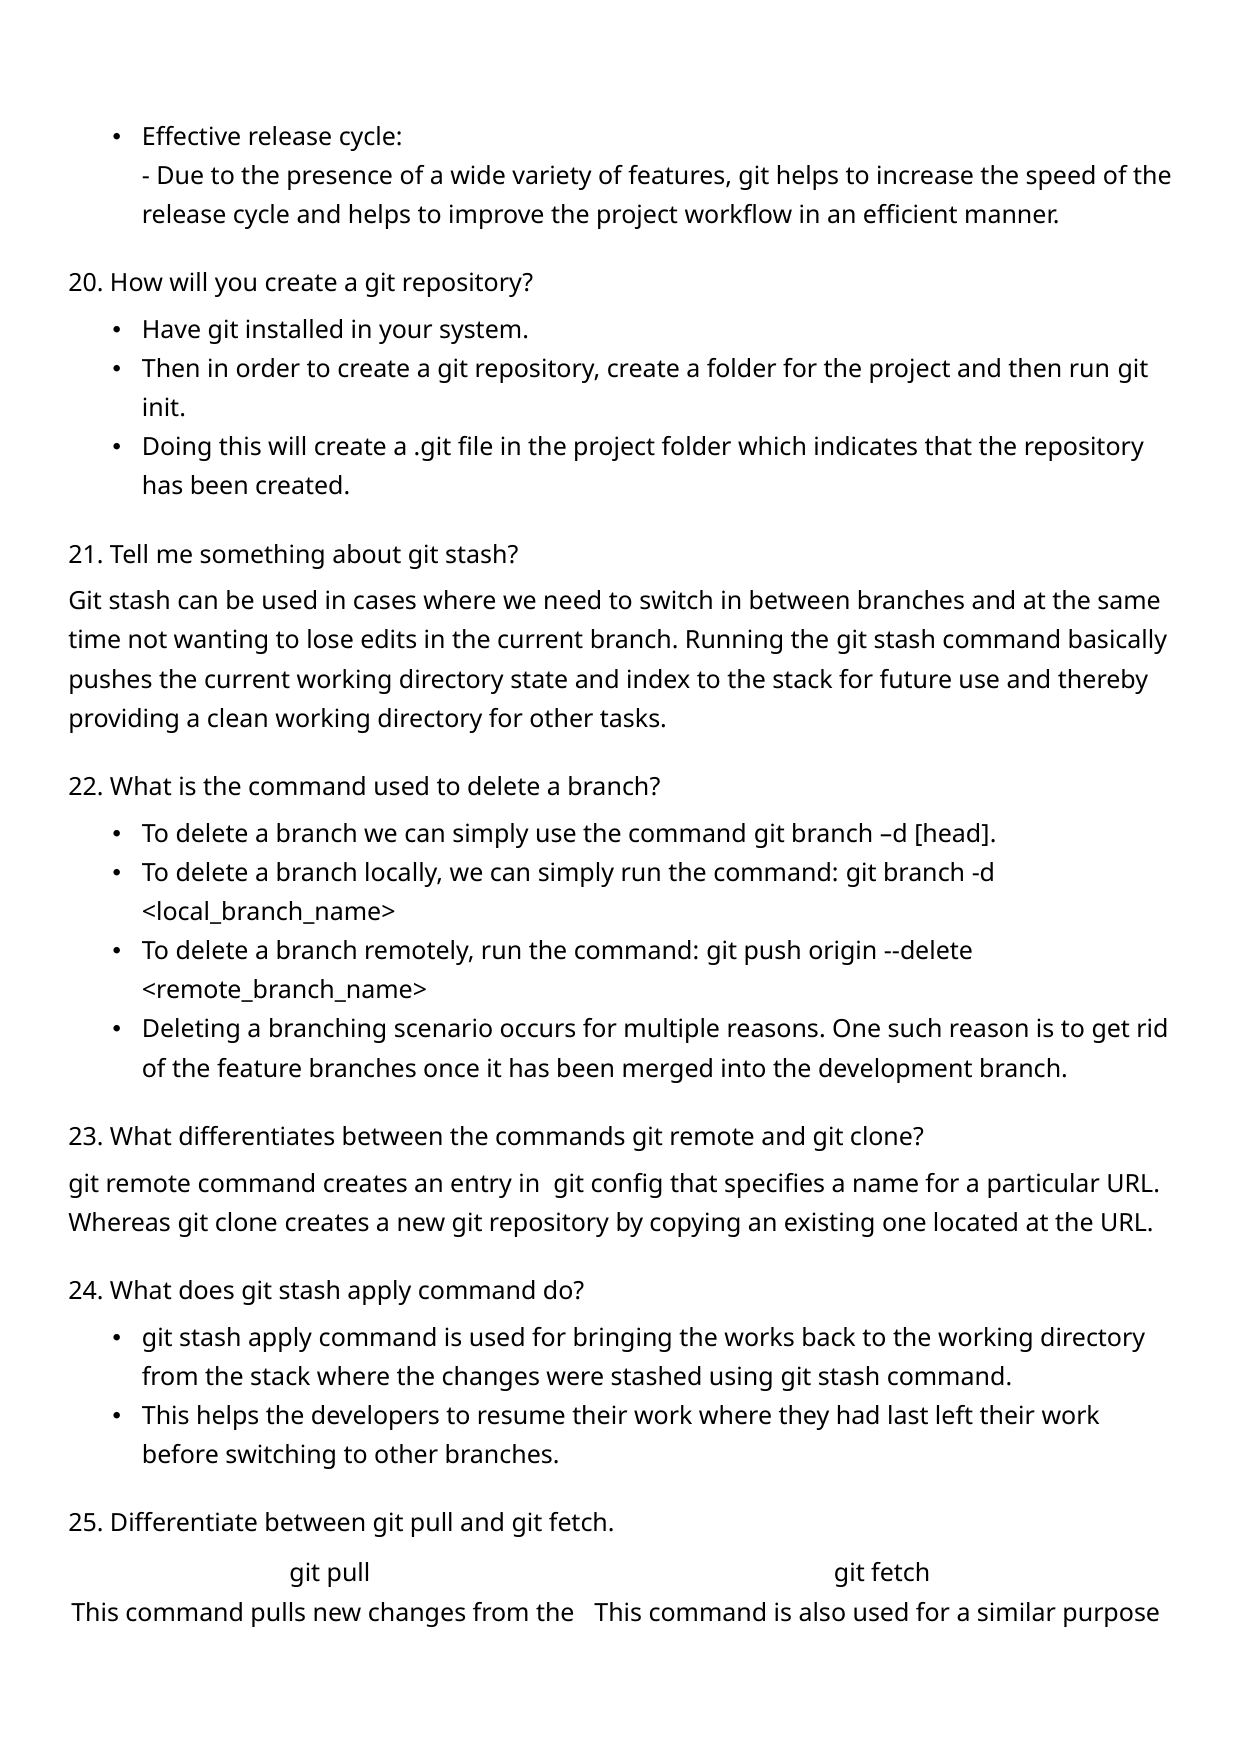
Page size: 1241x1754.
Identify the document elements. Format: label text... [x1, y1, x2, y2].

list Then in order to create a git repository, create a folder for the project and then run git init. [112, 351, 1173, 424]
text Git stash can be used in cases where we need to switch in between branches and at the same time not wanting to lose edits in the current branch. Running the git stash command basically pushes the current working directory state and index to the stack for future use and thereby providing a clean working directory for other tasks. [68, 583, 1173, 734]
table_cell This command is also used for a similar purpose [591, 1592, 1173, 1631]
list Effective release cycle: - Due to the presence of a wide variety of features, git helps to increase the speed of the release cycle and helps to improve the project workflow in an efficient manner. [112, 118, 1173, 231]
list This helps the developers to resume their work where they had last left their work before switching to other branches. [112, 1398, 1173, 1471]
table_cell This command pulls new changes from the [68, 1592, 591, 1631]
list git stash apply command is used for bringing the works back to the working directory from the stack where the changes were stashed using git stash command. [112, 1319, 1173, 1392]
text git remote command creates an entry in git config that specifies a name for a particular URL. Whereas git clone creates a new git repository by copying an existing one located at the URL. [68, 1165, 1173, 1238]
list To delete a branch we can simply use the command git branch –d [head]. [112, 815, 1173, 849]
subtitle 21. Tell me something about git stash? [68, 536, 1173, 570]
subtitle 23. What differentiates between the commands git remote and git clone? [68, 1119, 1173, 1153]
list Deleting a branching scenario occurs for multiple reasons. One such reason is to get rid of the feature branches once it has been merged into the development branch. [112, 1011, 1173, 1084]
table_header git fetch [591, 1552, 1173, 1592]
subtitle 25. Differentiate between git pull and git fetch. [68, 1505, 1173, 1539]
table_header git pull [68, 1552, 591, 1592]
list Have git installed in your system. [112, 311, 1173, 345]
list To delete a branch remotely, run the command: git push origin --delete <remote_branch_name> [112, 933, 1173, 1006]
subtitle 22. What is the command used to delete a branch? [68, 769, 1173, 803]
subtitle 24. What does git stash apply command do? [68, 1273, 1173, 1307]
list Doing this will create a .git file in the project folder which indicates that the repository has been created. [112, 429, 1173, 502]
list To delete a branch locally, we can simply run the command: git branch -d <local_branch_name> [112, 854, 1173, 928]
subtitle 20. How will you create a git repository? [68, 265, 1173, 299]
